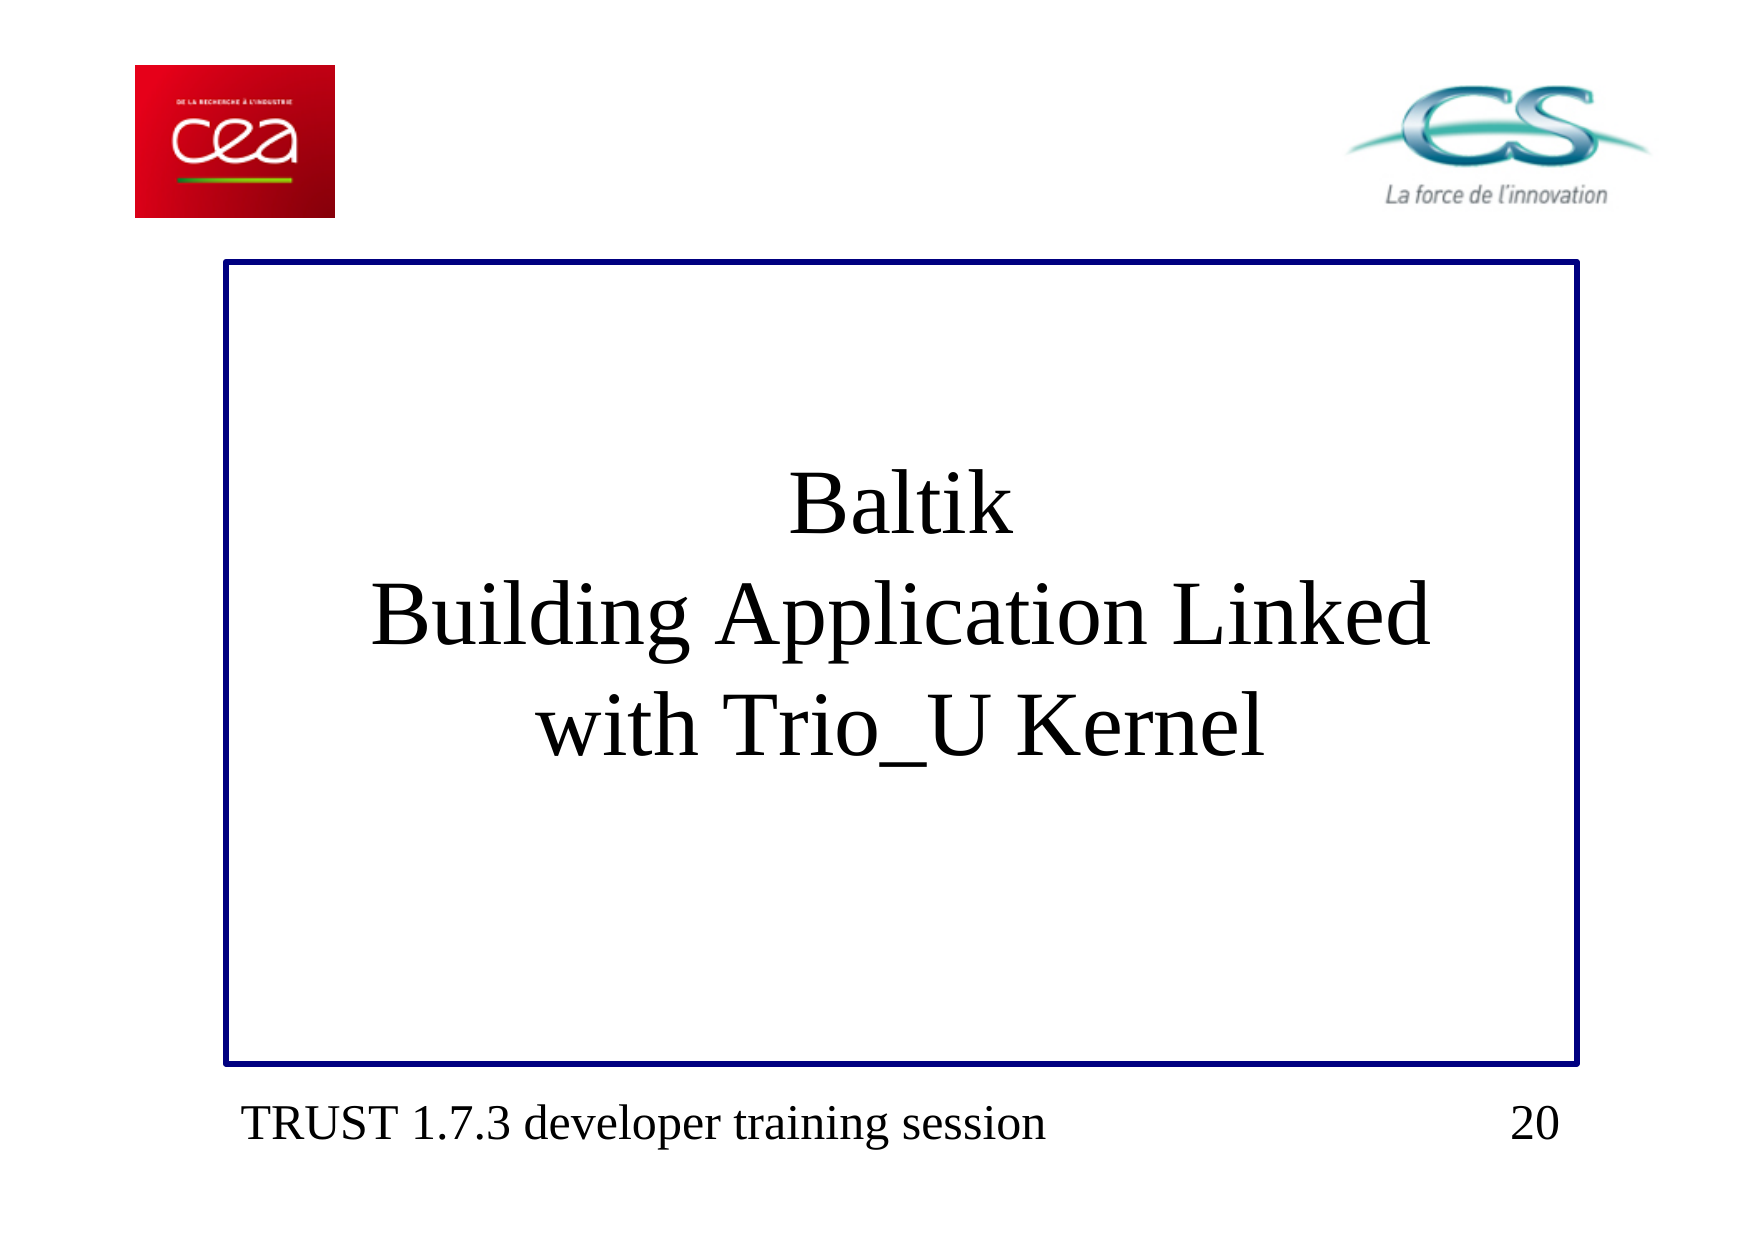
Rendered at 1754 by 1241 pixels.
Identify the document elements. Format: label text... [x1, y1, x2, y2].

picture [135, 65, 335, 218]
picture [1340, 73, 1662, 218]
title Baltik Building Application Linked with Trio_U Kernel [225, 261, 1577, 1064]
